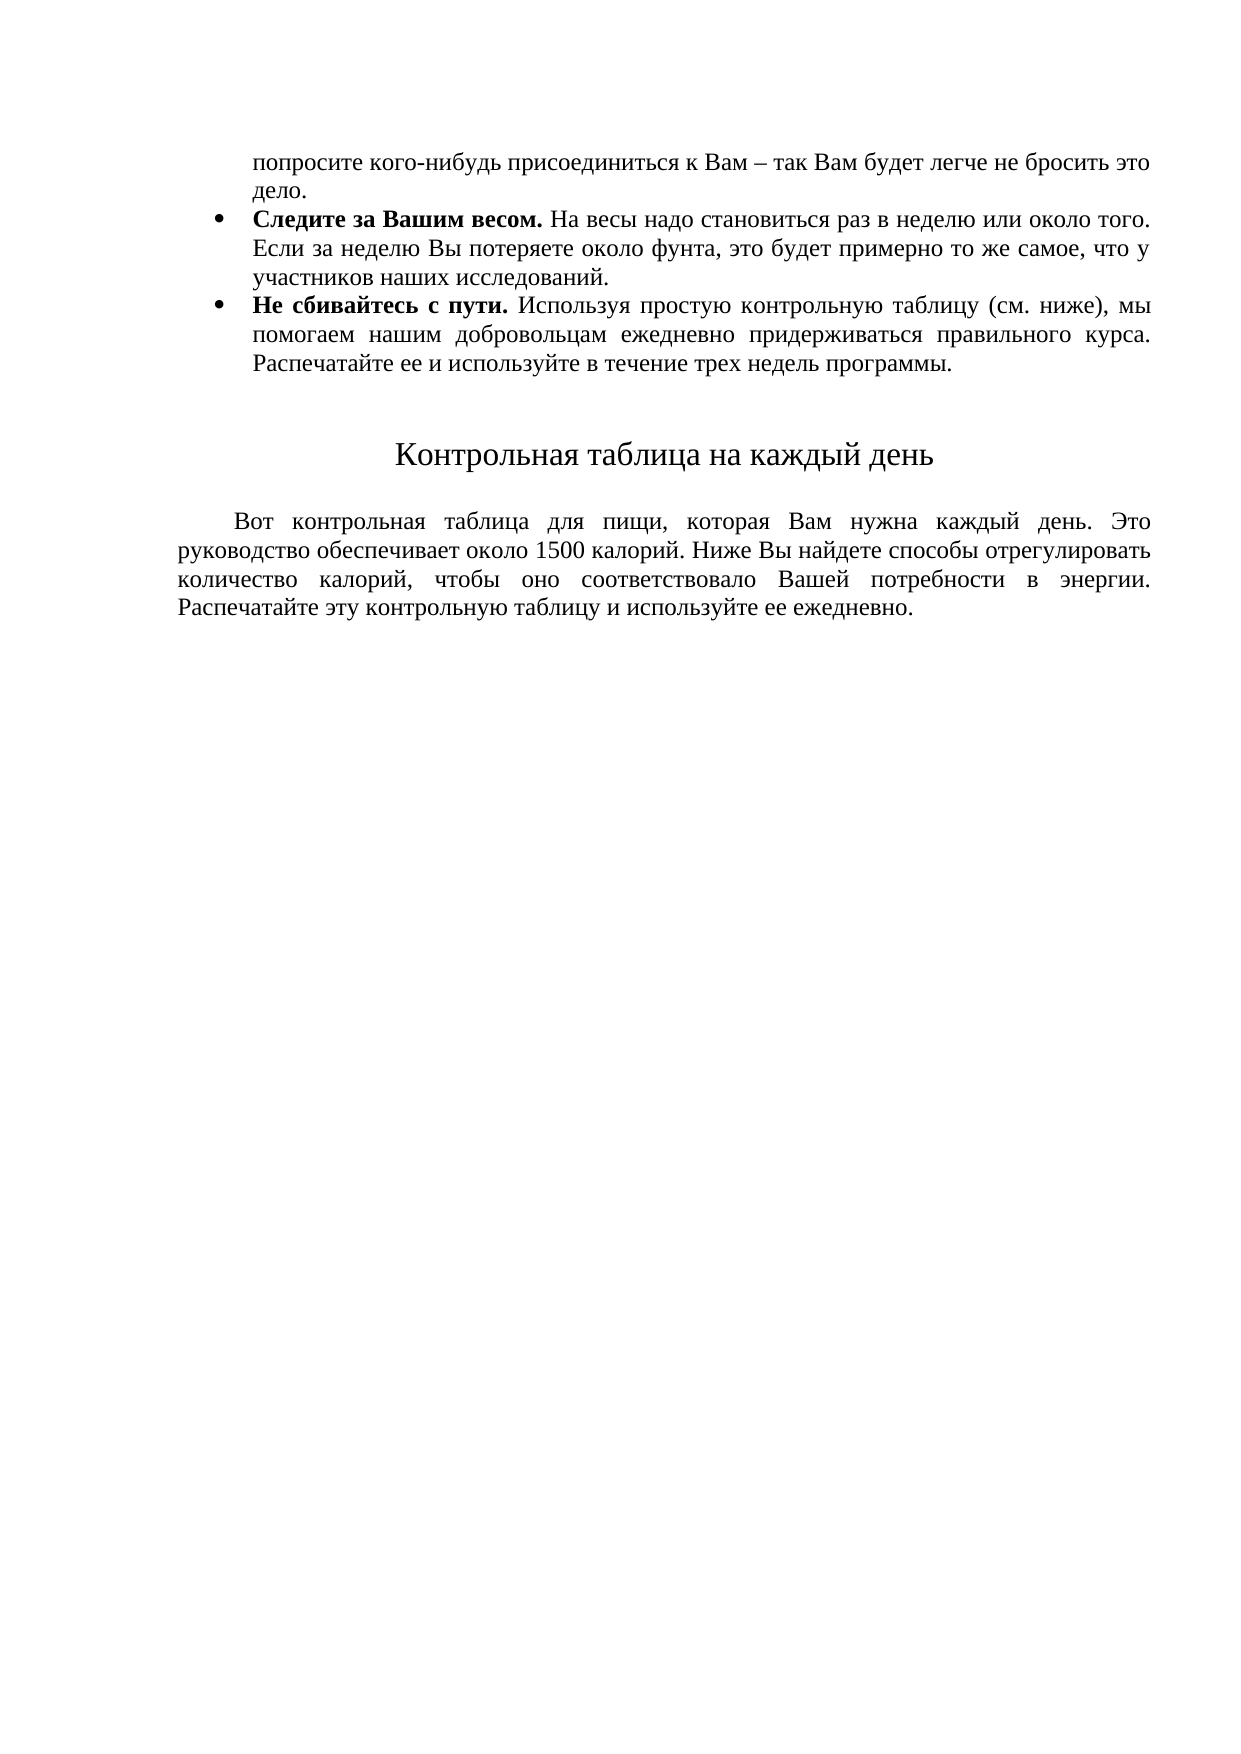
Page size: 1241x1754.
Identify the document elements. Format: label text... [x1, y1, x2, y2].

list попросите кого-нибудь присоединиться к Вам – так Вам будет легче не бросить это дело. [215, 147, 1152, 204]
list Не сбивайтесь с пути. Используя простую контрольную таблицу (см. ниже), мы помогаем нашим добровольцам ежедневно придерживаться правильного курса. Распечатайте ее и используйте в течение трех недель программы. [215, 291, 1152, 377]
text Контрольная таблица на каждый день [177, 434, 1152, 473]
list Следите за Вашим весом. На весы надо становиться раз в неделю или около того. Если за неделю Вы потеряете около фунта, это будет примерно то же самое, что у участников наших исследований. [215, 204, 1152, 291]
text Вот контрольная таблица для пищи, которая Вам нужна каждый день. Это руководство обеспечивает около 1500 калорий. Ниже Вы найдете способы отрегулировать количество калорий, чтобы оно соответствовало Вашей потребности в энергии. Распечатайте эту контрольную таблицу и используйте ее ежедневно. [177, 506, 1152, 621]
